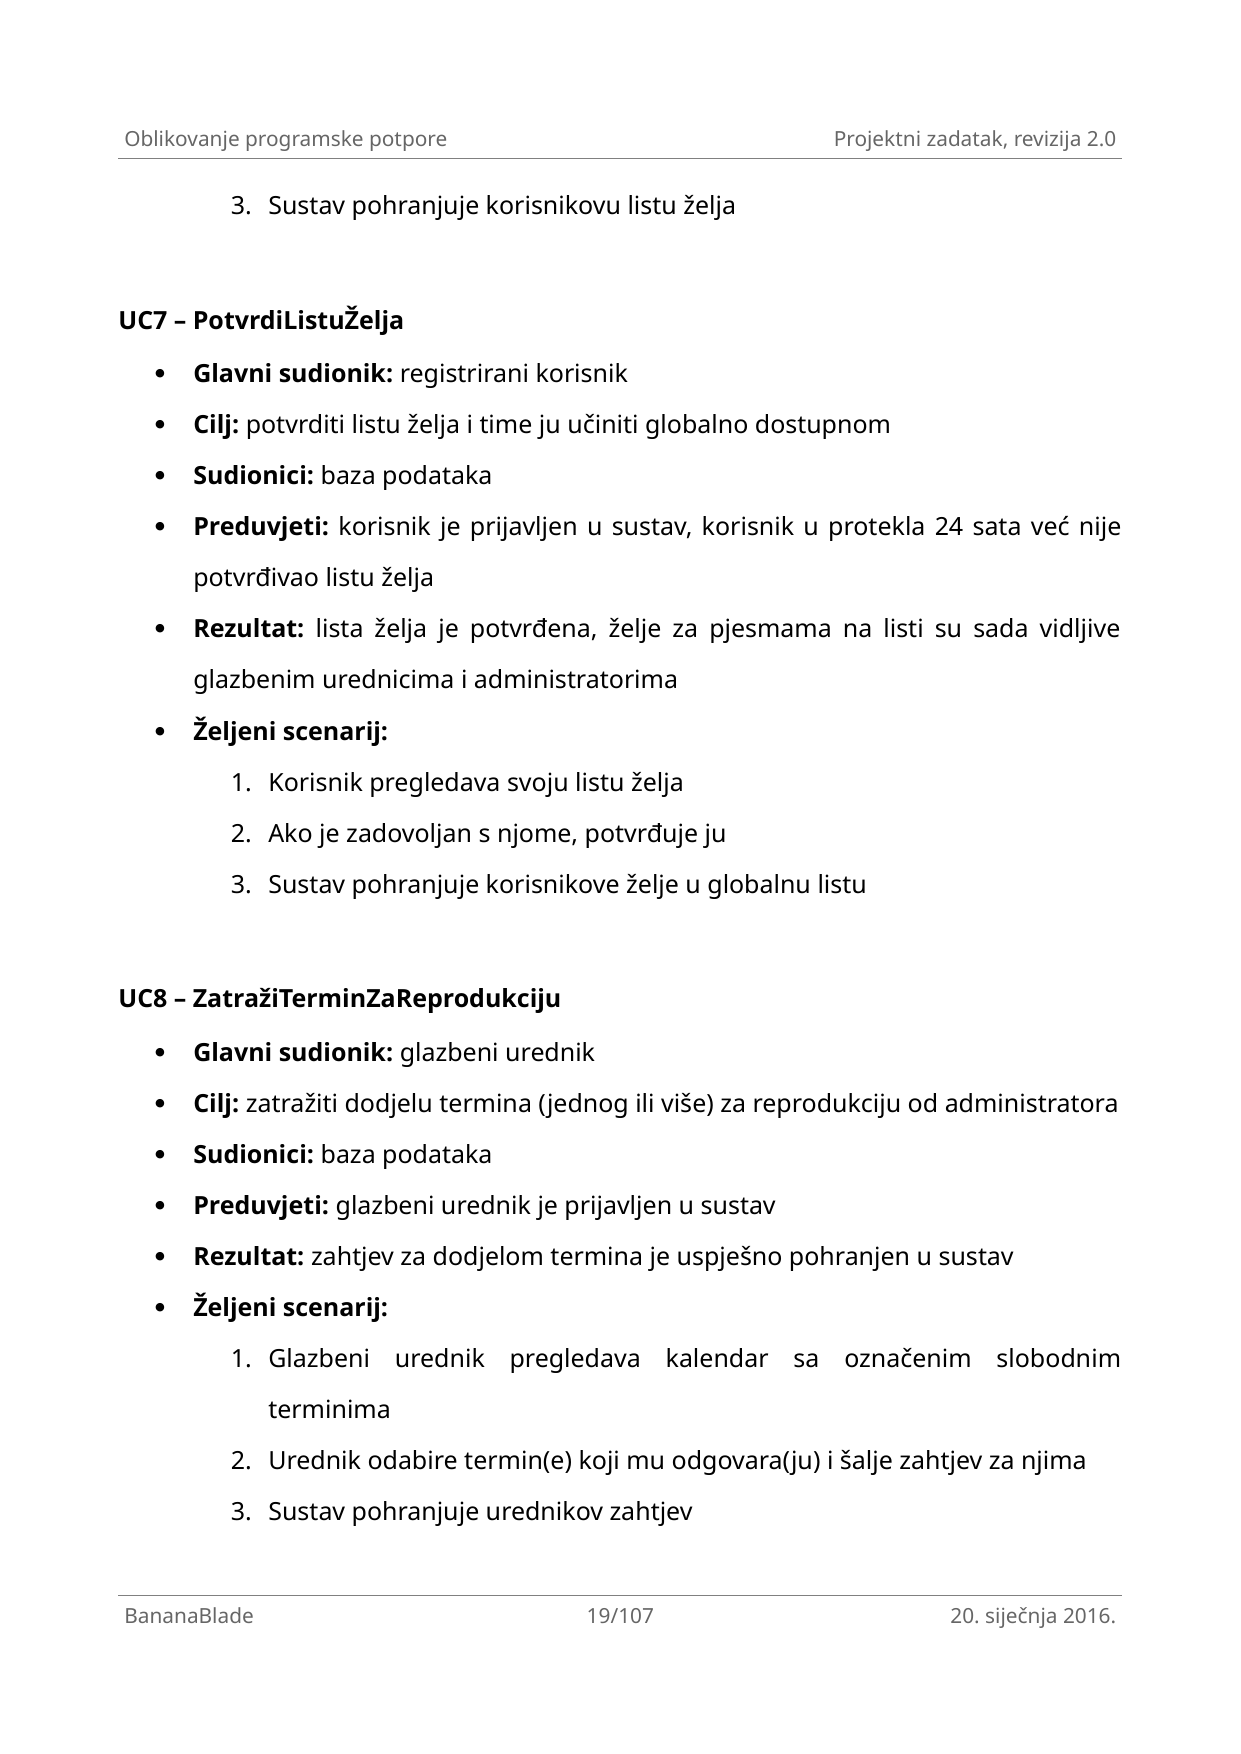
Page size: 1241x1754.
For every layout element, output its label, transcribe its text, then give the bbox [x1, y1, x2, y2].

list Glavni sudionik: glazbeni urednik [156, 1034, 1122, 1068]
list Korisnik pregledava svoju listu želja [231, 764, 1122, 798]
list Sudionici: baza podataka [156, 458, 1122, 492]
list Glavni sudionik: registrirani korisnik [156, 356, 1122, 390]
list Željeni scenarij: [156, 713, 1122, 747]
list Sustav pohranjuje korisnikovu listu želja [231, 188, 1122, 222]
list Preduvjeti: glazbeni urednik je prijavljen u sustav [156, 1187, 1122, 1221]
list Ako je zadovoljan s njome, potvrđuje ju [231, 815, 1122, 849]
subtitle UC8 – ZatražiTerminZaReprodukciju [118, 981, 1122, 1015]
list Sustav pohranjuje urednikov zahtjev [231, 1494, 1122, 1528]
list Rezultat: zahtjev za dodjelom termina je uspješno pohranjen u sustav [156, 1238, 1122, 1272]
subtitle UC7 – PotvrdiListuŽelja [118, 303, 1122, 337]
list Cilj: potvrditi listu želja i time ju učiniti globalno dostupnom [156, 407, 1122, 441]
list Sustav pohranjuje korisnikove želje u globalnu listu [231, 866, 1122, 900]
list Rezultat: lista želja je potvrđena, želje za pjesmama na listi su sada vidljive glazbenim urednicima i administratorima [156, 611, 1122, 696]
list Preduvjeti: korisnik je prijavljen u sustav, korisnik u protekla 24 sata već nije potvrđivao listu želja [156, 509, 1122, 594]
list Željeni scenarij: [156, 1289, 1122, 1323]
list Cilj: zatražiti dodjelu termina (jednog ili više) za reprodukciju od administratora [156, 1085, 1122, 1119]
list Urednik odabire termin(e) koji mu odgovara(ju) i šalje zahtjev za njima [231, 1443, 1122, 1477]
list Sudionici: baza podataka [156, 1136, 1122, 1170]
list Glazbeni urednik pregledava kalendar sa označenim slobodnim terminima [231, 1341, 1122, 1426]
